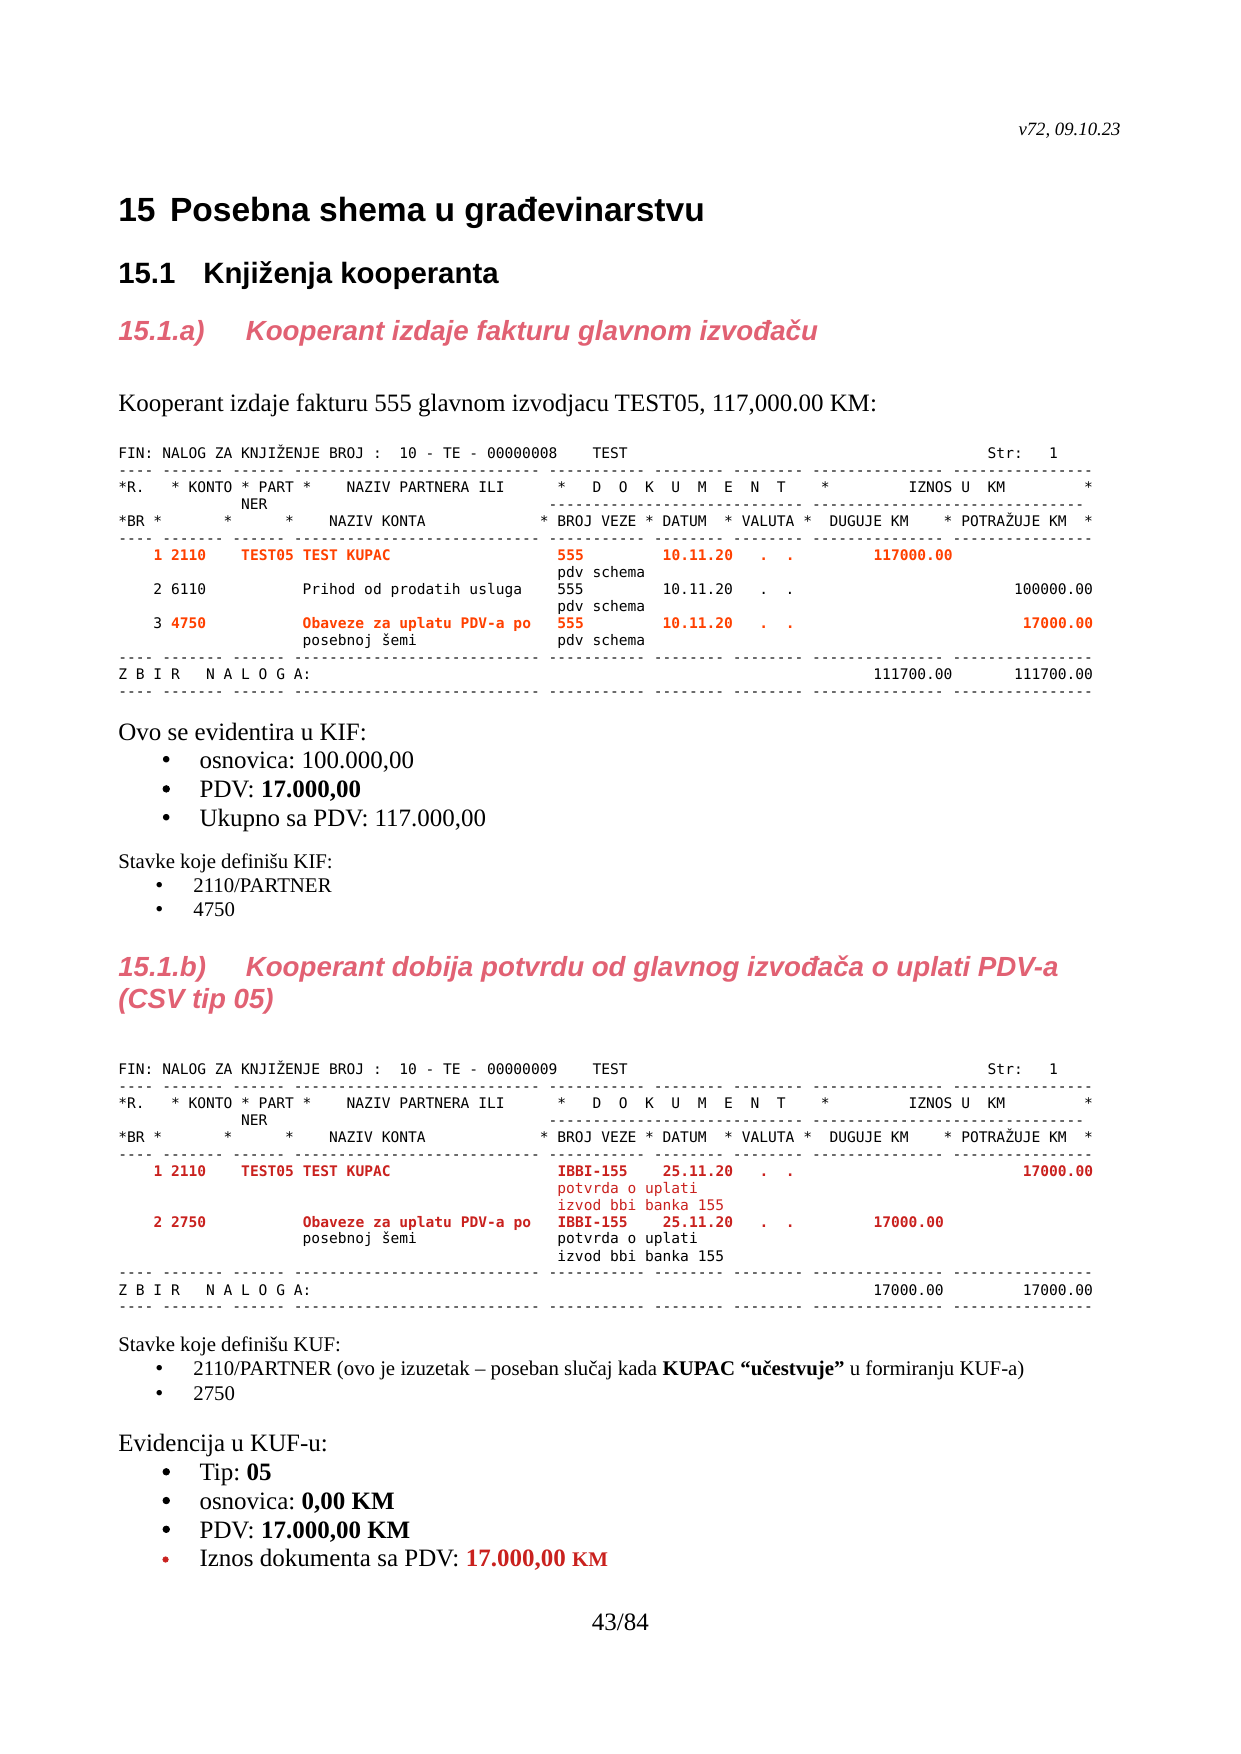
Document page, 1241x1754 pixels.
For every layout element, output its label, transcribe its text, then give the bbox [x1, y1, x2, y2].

text NER ----------------------------- ------------------------------- [118, 496, 1122, 513]
text Evidencija u KUF-u: [118, 1428, 1122, 1457]
list 2750 [156, 1380, 1122, 1404]
text Z B I R N A L O G A: 111700.00 111700.00 [118, 666, 1122, 683]
list PDV: 17.000,00 [162, 774, 1122, 803]
subtitle Kooperant izdaje fakturu glavnom izvođaču [118, 314, 1122, 346]
text *BR * * * NAZIV KONTA * BROJ VEZE * DATUM * VALUTA * DUGUJE KM * POTRAŽUJE KM * [118, 513, 1122, 530]
list PDV: 17.000,00 KM [162, 1515, 1122, 1543]
subtitle Kooperant dobija potvrdu od glavnog izvođača o uplati PDV-a (CSV tip 05) [118, 950, 1122, 1014]
text *BR * * * NAZIV KONTA * BROJ VEZE * DATUM * VALUTA * DUGUJE KM * POTRAŽUJE KM * [118, 1128, 1122, 1146]
text ---- ------- ------ ---------------------------- ----------- -------- -------- --------------- ---------------- [118, 1298, 1122, 1315]
text ---- ------- ------ ---------------------------- ----------- -------- -------- --------------- ---------------- [118, 1264, 1122, 1281]
text posebnoj šemi pdv schema [118, 632, 1122, 649]
text Z B I R N A L O G A: 17000.00 17000.00 [118, 1281, 1122, 1298]
text 1 2110 TEST05 TEST KUPAC 555 10.11.20 . . 117000.00 [118, 547, 1122, 564]
subtitle Posebna shema u građevinarstvu [118, 190, 1122, 229]
text 2 2750 Obaveze za uplatu PDV-a po IBBI-155 25.11.20 . . 17000.00 [118, 1213, 1122, 1230]
text Ovo se evidentira u KIF: [118, 717, 1122, 746]
text FIN: NALOG ZA KNJIŽENJE BROJ : 10 - TE - 00000008 TEST Str: 1 [118, 445, 1122, 462]
text ---- ------- ------ ---------------------------- ----------- -------- -------- --------------- ---------------- [118, 1078, 1122, 1094]
list Tip: 05 [162, 1457, 1122, 1486]
text izvod bbi banka 155 [118, 1196, 1122, 1213]
text 3 4750 Obaveze za uplatu PDV-a po 555 10.11.20 . . 17000.00 [118, 615, 1122, 632]
text izvod bbi banka 155 [118, 1247, 1122, 1264]
list Iznos dokumenta sa PDV: 17.000,00 KM [162, 1543, 1122, 1572]
text pdv schema [118, 598, 1122, 615]
text ---- ------- ------ ---------------------------- ----------- -------- -------- --------------- ---------------- [118, 649, 1122, 666]
list osnovica: 100.000,00 [162, 746, 1122, 774]
text 2 6110 Prihod od prodatih usluga 555 10.11.20 . . 100000.00 [118, 581, 1122, 598]
text pdv schema [118, 564, 1122, 581]
text Stavke koje definišu KIF: [118, 849, 1122, 873]
text ---- ------- ------ ---------------------------- ----------- -------- -------- --------------- ---------------- [118, 530, 1122, 547]
text *R. * KONTO * PART * NAZIV PARTNERA ILI * D O K U M E N T * IZNOS U KM * [118, 479, 1122, 496]
text Stavke koje definišu KUF: [118, 1332, 1122, 1356]
text FIN: NALOG ZA KNJIŽENJE BROJ : 10 - TE - 00000009 TEST Str: 1 [118, 1061, 1122, 1078]
subtitle Knjiženja kooperanta [118, 256, 1122, 289]
text *R. * KONTO * PART * NAZIV PARTNERA ILI * D O K U M E N T * IZNOS U KM * [118, 1094, 1122, 1112]
list 4750 [156, 897, 1122, 921]
list 2110/PARTNER [156, 873, 1122, 897]
text Kooperant izdaje fakturu 555 glavnom izvodjacu TEST05, 117,000.00 KM: [118, 388, 1122, 416]
text ---- ------- ------ ---------------------------- ----------- -------- -------- --------------- ---------------- [118, 462, 1122, 479]
text 1 2110 TEST05 TEST KUPAC IBBI-155 25.11.20 . . 17000.00 [118, 1162, 1122, 1179]
list 2110/PARTNER (ovo je izuzetak – poseban slučaj kada KUPAC “učestvuje” u formiranju KUF-a) [156, 1356, 1122, 1380]
text posebnoj šemi potvrda o uplati [118, 1230, 1122, 1247]
text ---- ------- ------ ---------------------------- ----------- -------- -------- --------------- ---------------- [118, 1146, 1122, 1162]
text potvrda o uplati [118, 1179, 1122, 1196]
text ---- ------- ------ ---------------------------- ----------- -------- -------- --------------- ---------------- [118, 683, 1122, 700]
text NER ----------------------------- ------------------------------- [118, 1112, 1122, 1128]
list Ukupno sa PDV: 117.000,00 [162, 803, 1122, 832]
list osnovica: 0,00 KM [162, 1486, 1122, 1515]
